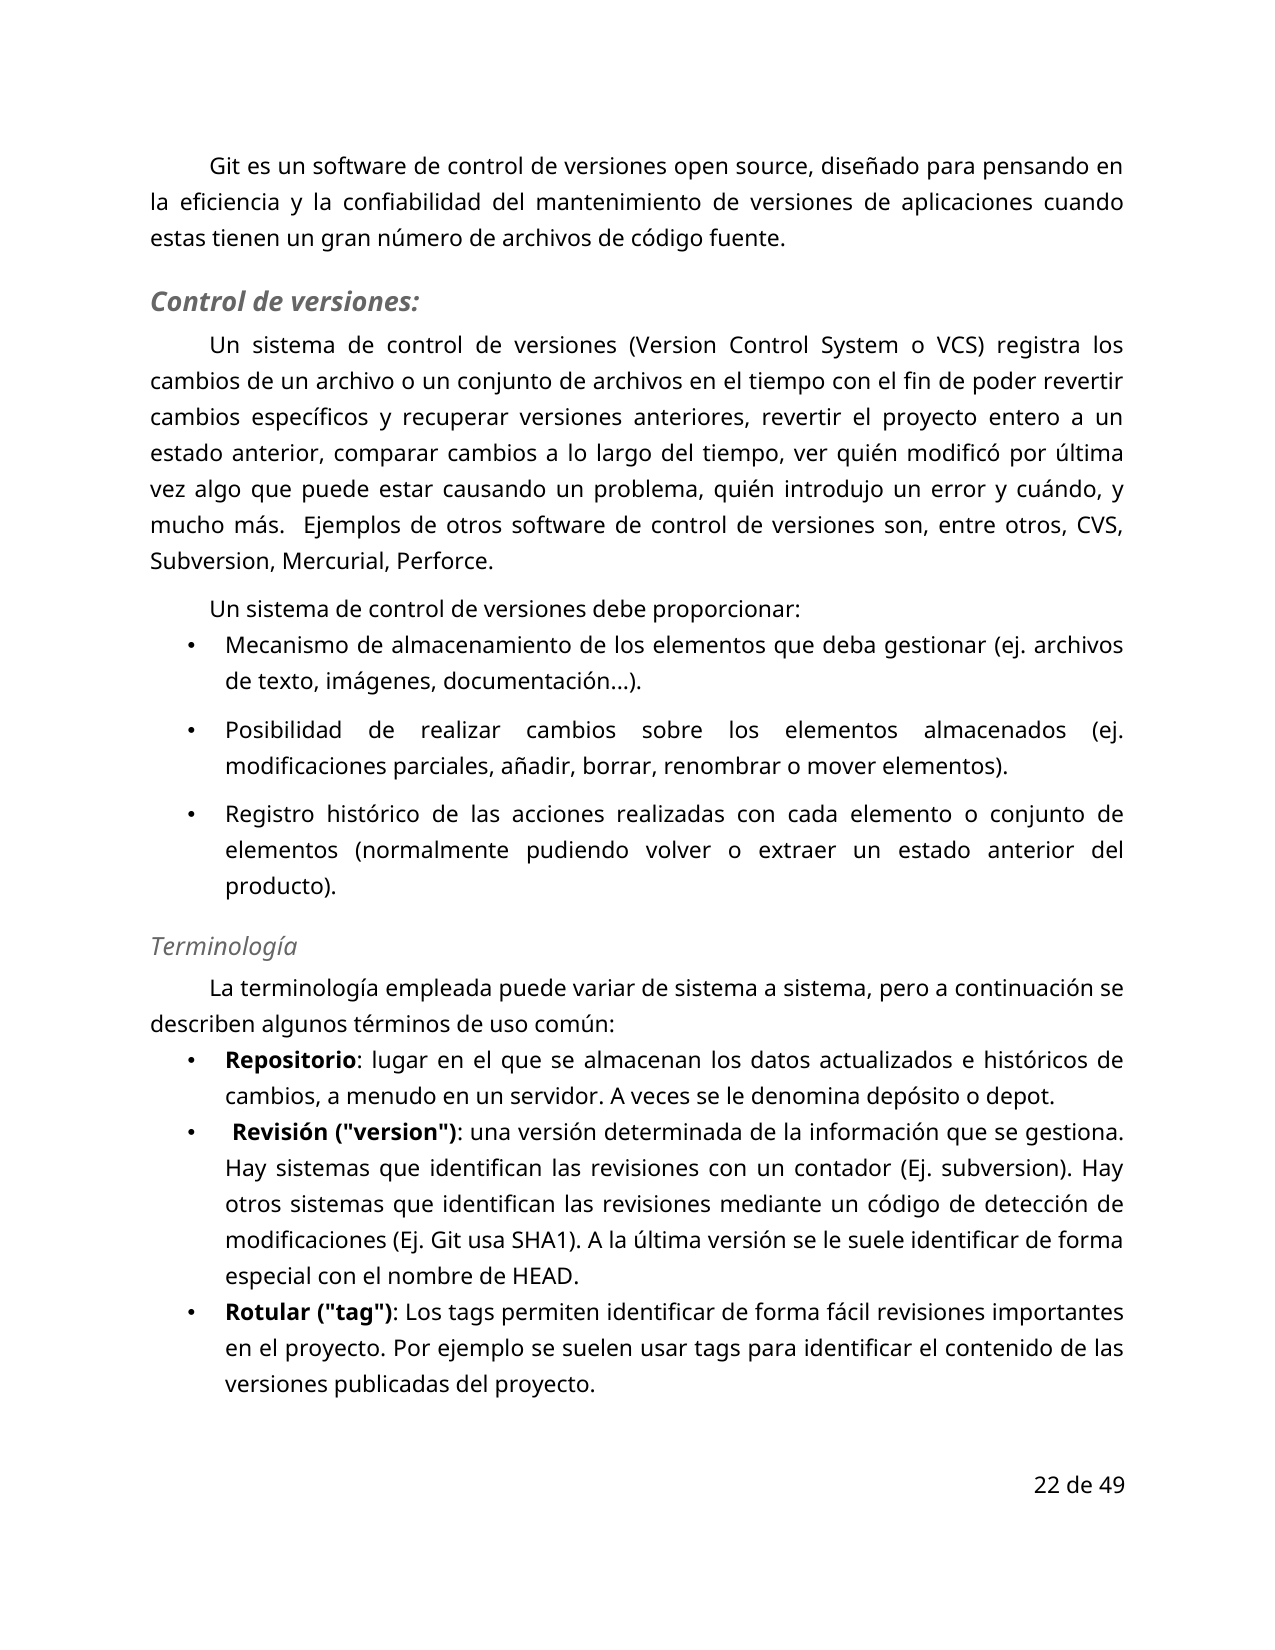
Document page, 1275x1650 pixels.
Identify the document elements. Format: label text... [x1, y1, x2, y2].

list Revisión ("version"): una versión determinada de la información que se gestiona. Hay sistemas que identifican las revisiones con un contador (Ej. subversion). Hay otros sistemas que identifican las revisiones mediante un código de detección de modificaciones (Ej. Git usa SHA1). A la última versión se le suele identificar de forma especial con el nombre de HEAD. [187, 1116, 1125, 1291]
list Mecanismo de almacenamiento de los elementos que deba gestionar (ej. archivos de texto, imágenes, documentación...). [187, 629, 1125, 697]
list Rotular ("tag"): Los tags permiten identificar de forma fácil revisiones importantes en el proyecto. Por ejemplo se suelen usar tags para identificar el contenido de las versiones publicadas del proyecto. [187, 1296, 1125, 1399]
subtitle Terminología [150, 929, 1125, 963]
text Git es un software de control de versiones open source, diseñado para pensando en la eficiencia y la confiabilidad del mantenimiento de versiones de aplicaciones cuando estas tienen un gran número de archivos de código fuente. [150, 150, 1125, 253]
text La terminología empleada puede variar de sistema a sistema, pero a continuación se describen algunos términos de uso común: [150, 972, 1125, 1039]
list Repositorio: lugar en el que se almacenan los datos actualizados e históricos de cambios, a menudo en un servidor. A veces se le denomina depósito o depot. [187, 1044, 1125, 1111]
text Un sistema de control de versiones debe proporcionar: [150, 593, 1125, 625]
list Registro histórico de las acciones realizadas con cada elemento o conjunto de elementos (normalmente pudiendo volver o extraer un estado anterior del producto). [187, 798, 1125, 901]
text Un sistema de control de versiones (Version Control System o VCS) registra los cambios de un archivo o un conjunto de archivos en el tiempo con el fin de poder revertir cambios específicos y recuperar versiones anteriores, revertir el proyecto entero a un estado anterior, comparar cambios a lo largo del tiempo, ver quién modificó por última vez algo que puede estar causando un problema, quién introdujo un error y cuándo, y mucho más. Ejemplos de otros software de control de versiones son, entre otros, CVS, Subversion, Mercurial, Perforce. [150, 329, 1125, 576]
list Posibilidad de realizar cambios sobre los elementos almacenados (ej. modificaciones parciales, añadir, borrar, renombrar o mover elementos). [187, 714, 1125, 781]
subtitle Control de versiones: [150, 283, 1125, 320]
